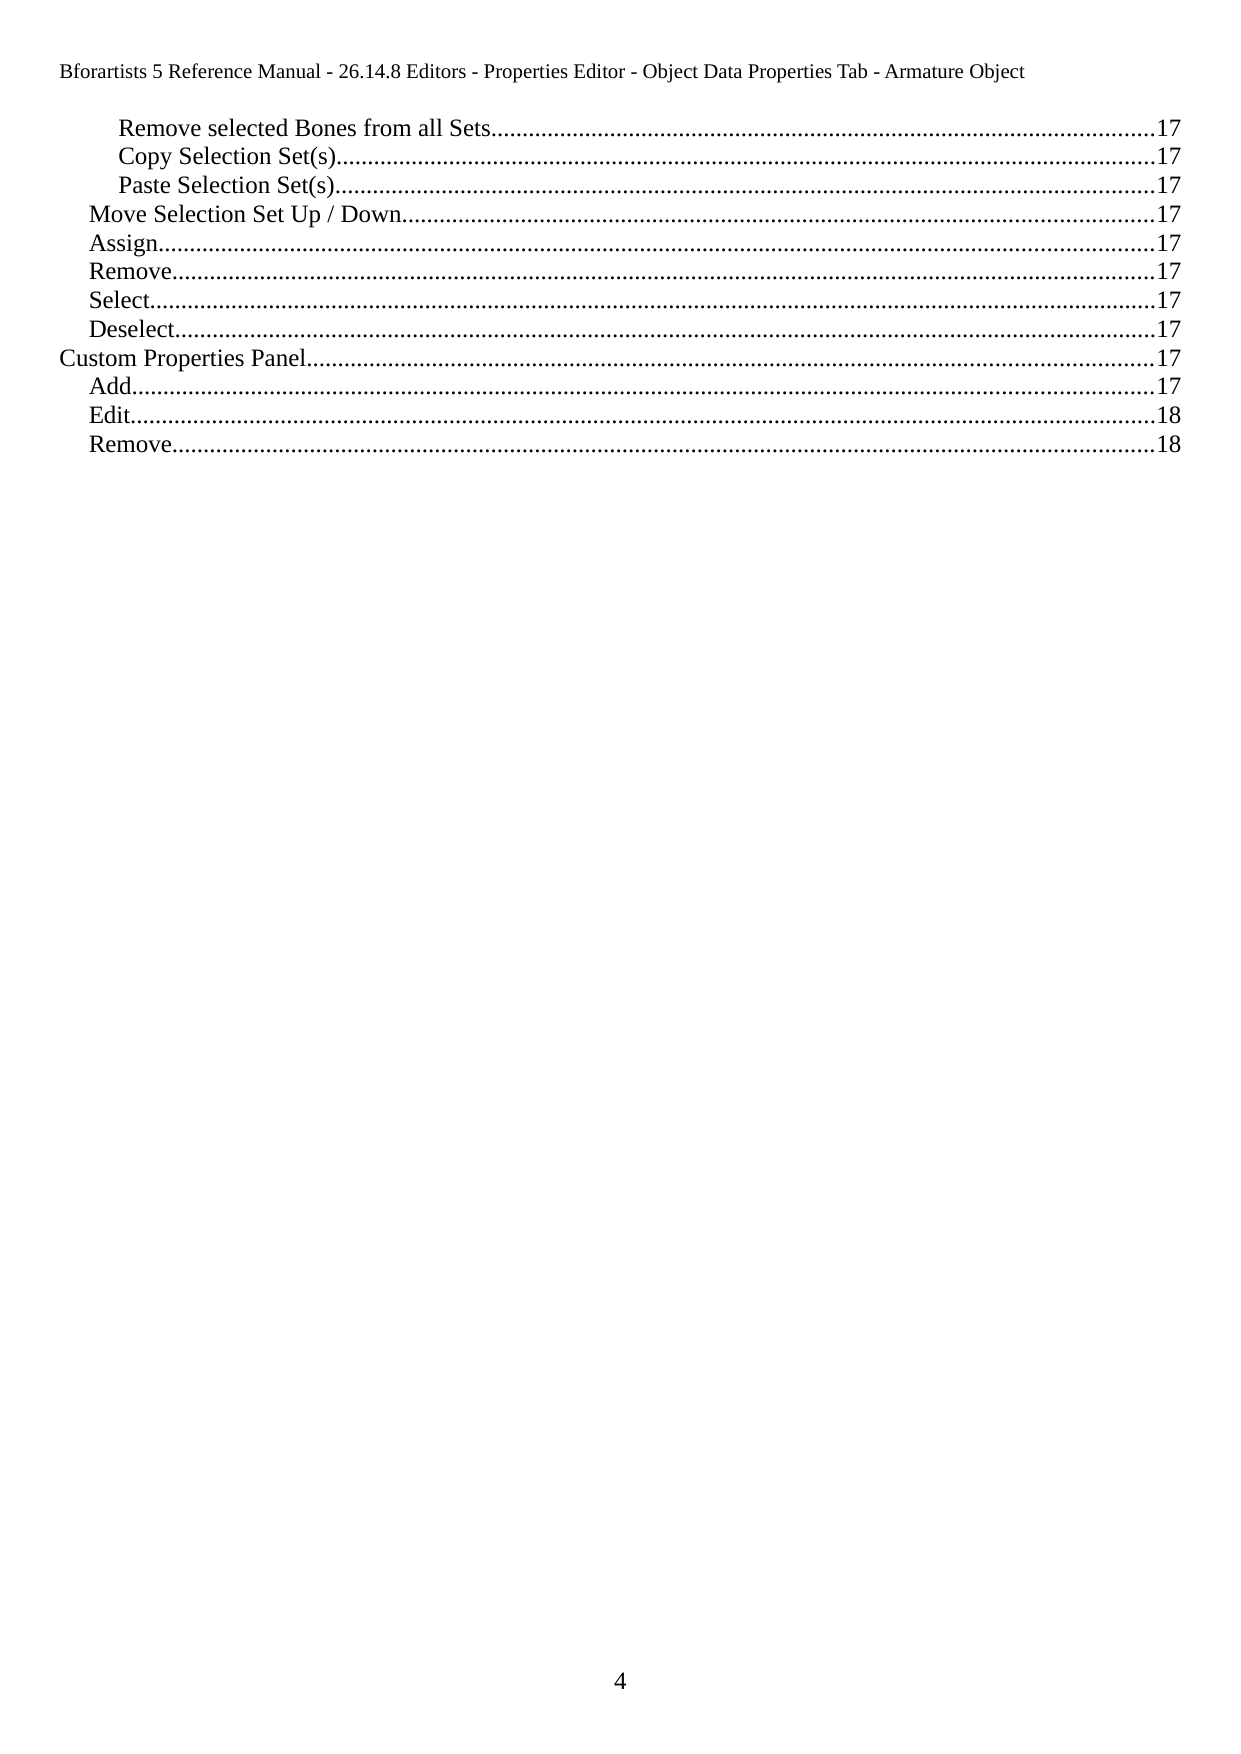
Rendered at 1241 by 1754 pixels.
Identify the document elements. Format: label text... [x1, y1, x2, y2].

text Add 17 [88, 371, 1181, 400]
text Remove 18 [88, 429, 1181, 458]
text Copy Selection Set(s) 17 [118, 141, 1181, 170]
text Remove selected Bones from all Sets 17 [118, 113, 1181, 141]
text Remove 17 [88, 256, 1181, 285]
text Assign 17 [88, 228, 1181, 256]
text Select 17 [88, 285, 1181, 314]
text Custom Properties Panel 17 [59, 343, 1181, 371]
text Paste Selection Set(s) 17 [118, 170, 1181, 199]
text Edit 18 [88, 400, 1181, 429]
text Move Selection Set Up / Down 17 [88, 199, 1181, 228]
text Deselect 17 [88, 314, 1181, 343]
